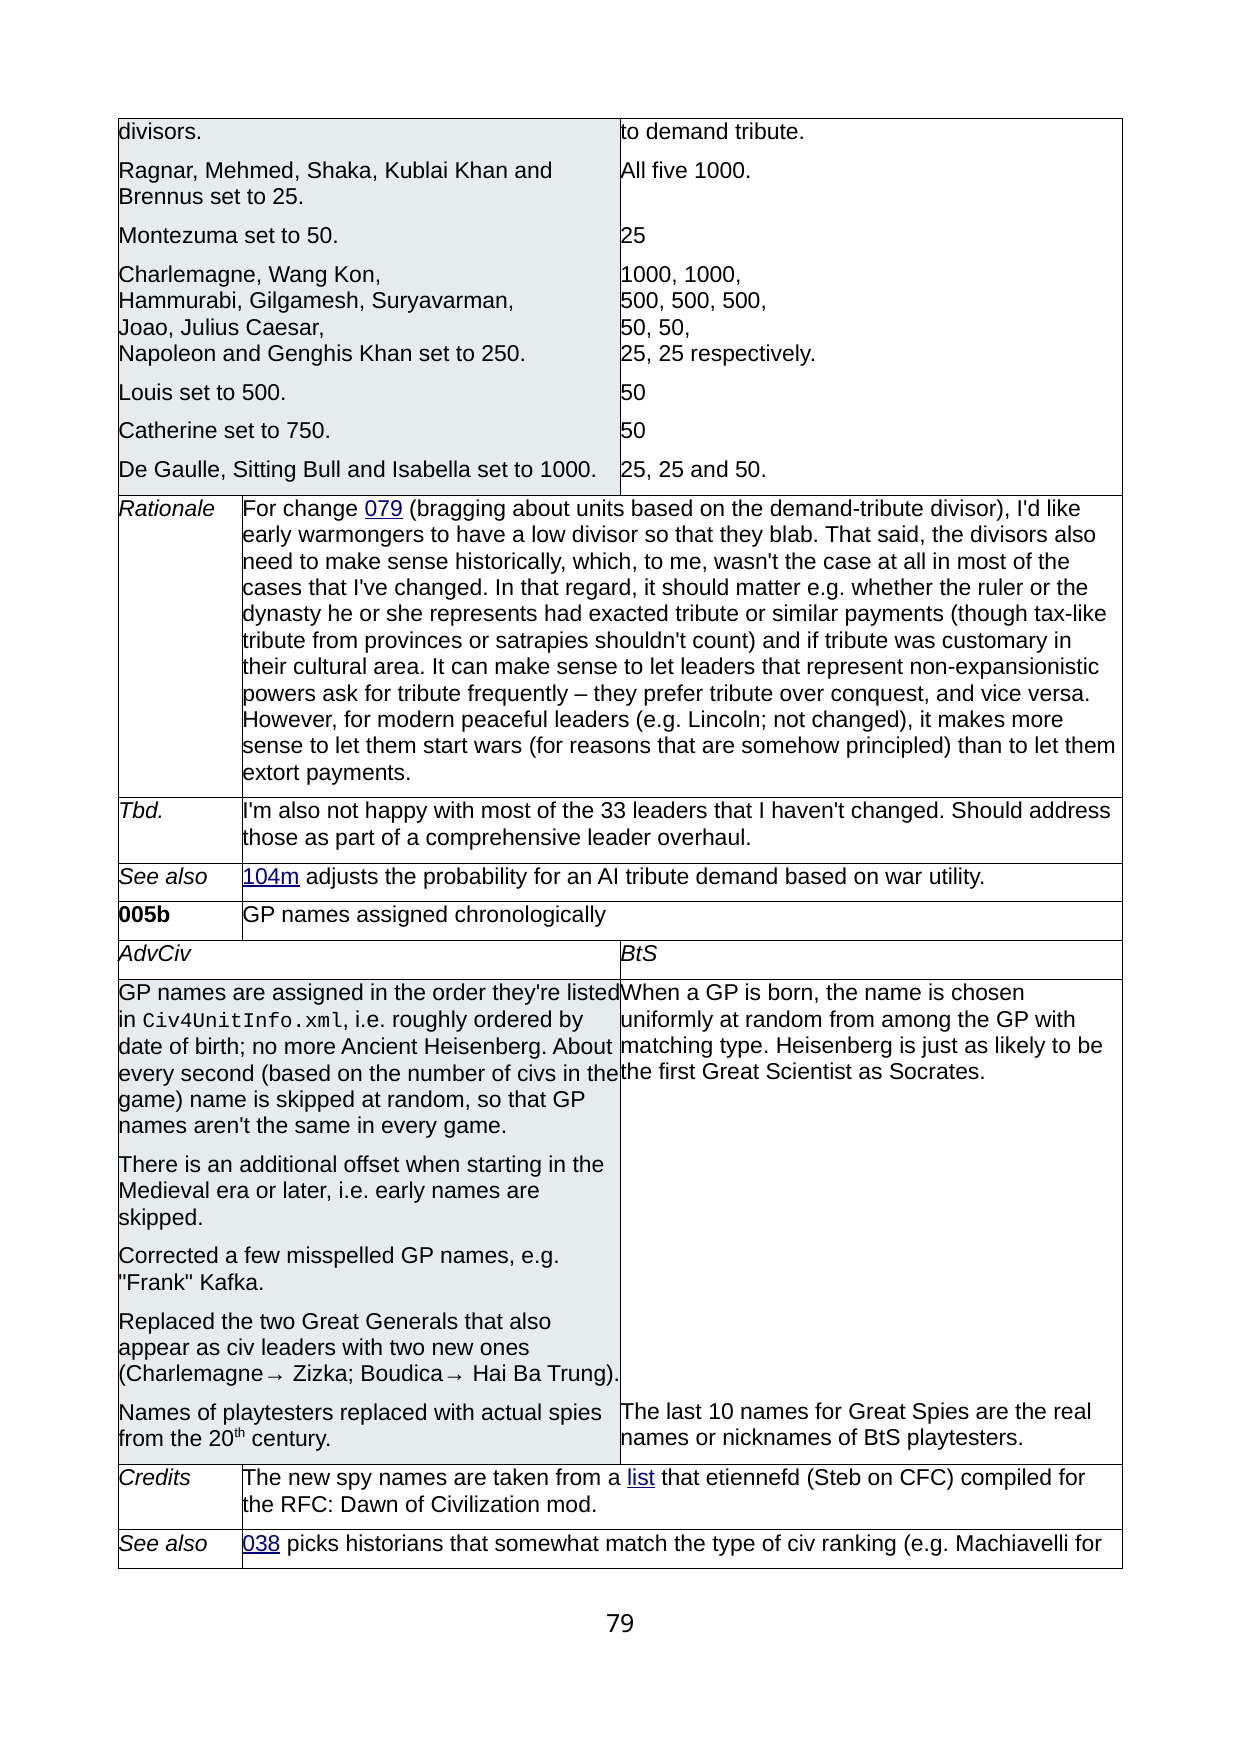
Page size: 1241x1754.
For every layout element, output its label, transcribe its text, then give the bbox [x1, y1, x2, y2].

table_cell I'm also not happy with most of the 33 leaders that I haven't changed. Should address those as part of a comprehensive leader overhaul. [243, 798, 1122, 862]
table_cell 005b [119, 902, 242, 940]
table_cell Tbd. [119, 798, 242, 862]
table_cell GP names assigned chronologically [243, 902, 1122, 940]
table_cell to demand tribute. All five 1000. 25 1000, 1000, 500, 500, 500, 50, 50, 25, 25 respectively. 50 50 25, 25 and 50. [621, 119, 1122, 495]
table_cell GP names are assigned in the order they're listed in Civ4UnitInfo.xml, i.e. roughly ordered by date of birth; no more Ancient Heisenberg. About every second (based on the number of civs in the game) name is skipped at random, so that GP names aren't the same in every game. There is an additional offset when starting in the Medieval era or later, i.e. early names are skipped. Corrected a few misspelled GP names, e.g. "Frank" Kafka. Replaced the two Great Generals that also appear as civ leaders with two new ones (Charlemagne→ Zizka; Boudica→ Hai Ba Trung). Names of playtesters replaced with actual spies from the 20th century. [119, 980, 620, 1464]
table_cell Rationale [119, 496, 242, 797]
table_cell 104m adjusts the probability for an AI tribute demand based on war utility. [243, 864, 1122, 901]
table_cell The new spy names are taken from a list that etiennefd (Steb on CFC) compiled for the RFC: Dawn of Civilization mod. [243, 1465, 1122, 1529]
table_cell 038 picks historians that somewhat match the type of civ ranking (e.g. Machiavelli for [243, 1530, 1122, 1568]
table_cell For change 079 (bragging about units based on the demand-tribute divisor), I'd like early warmongers to have a low divisor so that they blab. That said, the divisors also need to make sense historically, which, to me, wasn't the case at all in most of the cases that I've changed. In that regard, it should matter e.g. whether the ruler or the dynasty he or she represents had exacted tribute or similar payments (though tax-like tribute from provinces or satrapies shouldn't count) and if tribute was customary in their cultural area. It can make sense to let leaders that represent non-expansionistic powers ask for tribute frequently – they prefer tribute over conquest, and vice versa. However, for modern peaceful leaders (e.g. Lincoln; not changed), it makes more sense to let them start wars (for reasons that are somehow principled) than to let them extort payments. [243, 496, 1122, 797]
table_cell When a GP is born, the name is chosen uniformly at random from among the GP with matching type. Heisenberg is just as likely to be the first Great Scientist as Socrates. The last 10 names for Great Spies are the real names or nicknames of BtS playtesters. [621, 980, 1122, 1464]
table_cell BtS [621, 941, 1122, 979]
table_cell Credits [119, 1465, 242, 1529]
table_cell divisors. Ragnar, Mehmed, Shaka, Kublai Khan and Brennus set to 25. Montezuma set to 50. Charlemagne, Wang Kon, Hammurabi, Gilgamesh, Suryavarman, Joao, Julius Caesar, Napoleon and Genghis Khan set to 250. Louis set to 500. Catherine set to 750. De Gaulle, Sitting Bull and Isabella set to 1000. [119, 119, 620, 495]
table_cell See also [119, 864, 242, 901]
table_cell AdvCiv [119, 941, 620, 979]
table_cell See also [119, 1530, 242, 1568]
